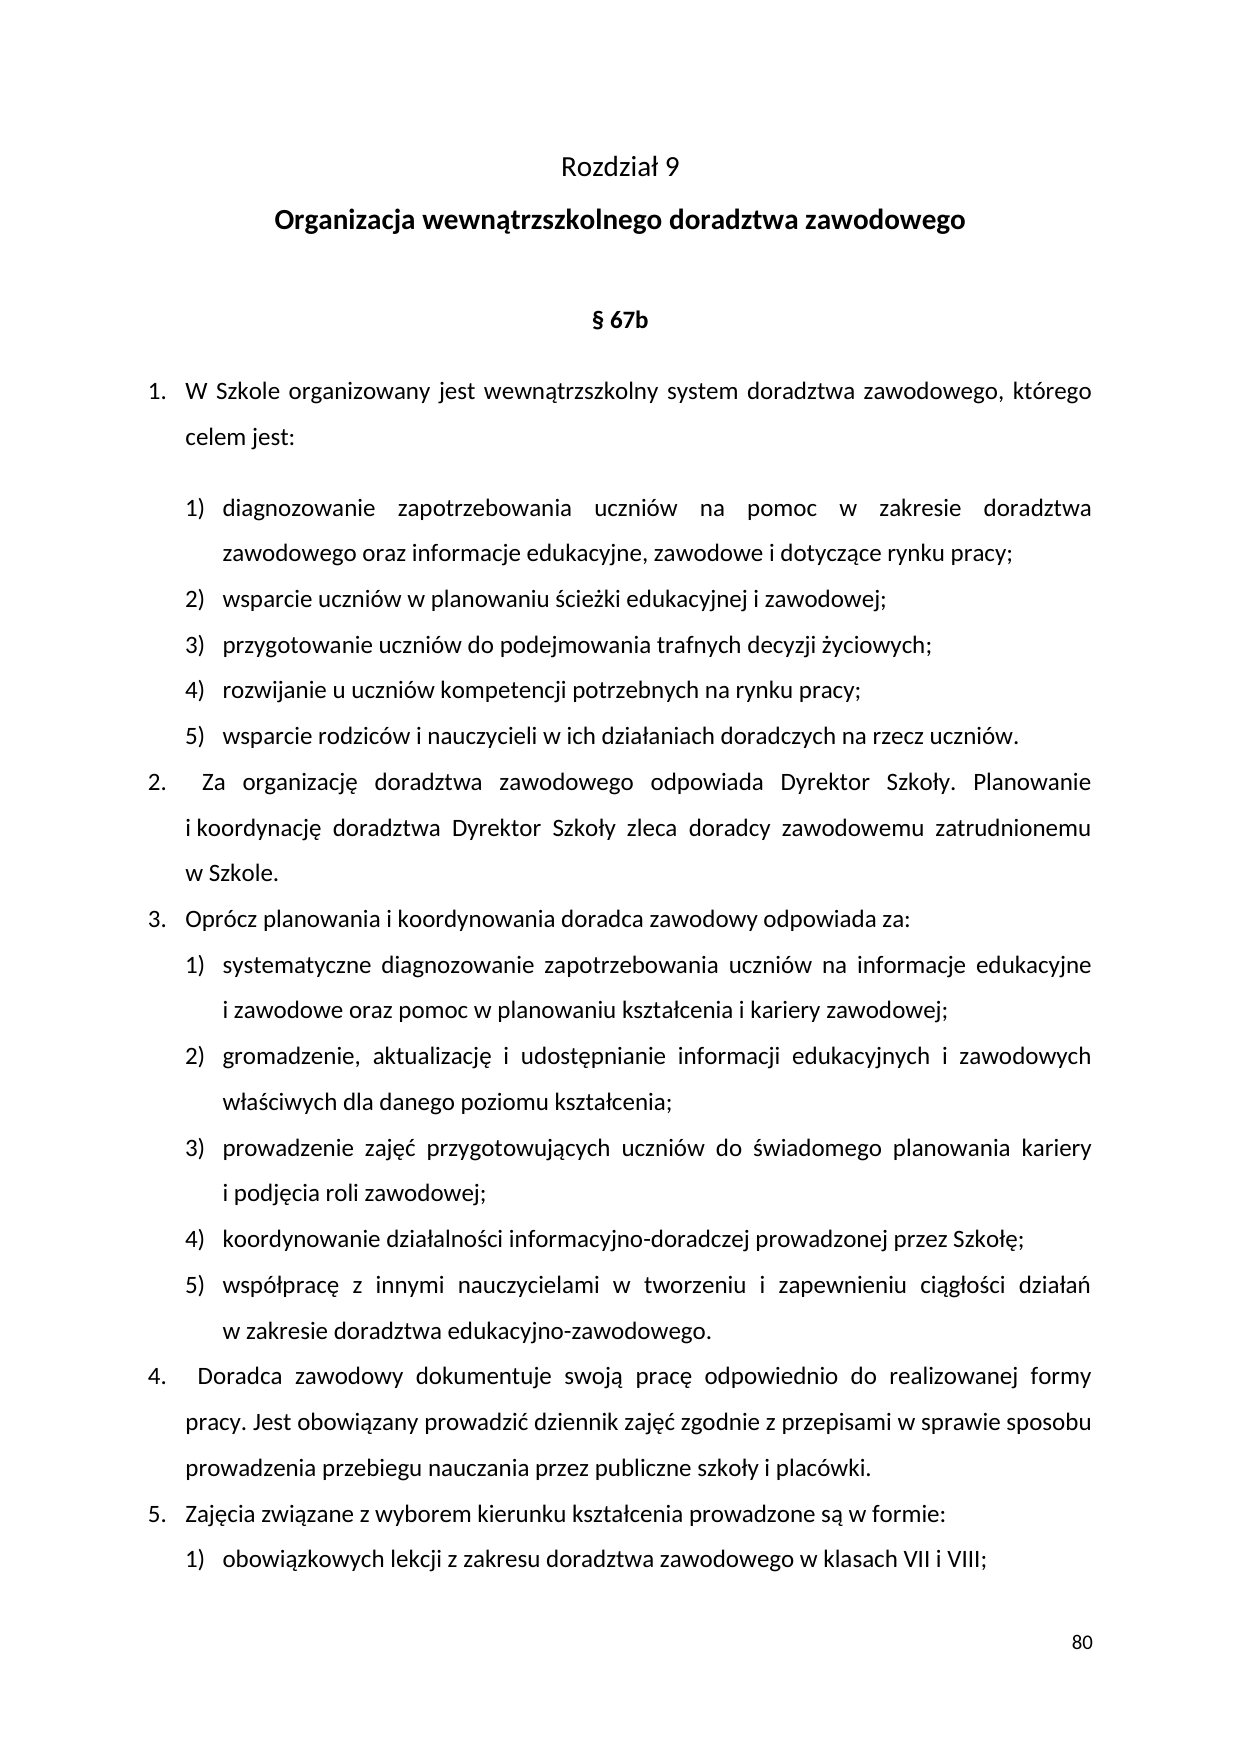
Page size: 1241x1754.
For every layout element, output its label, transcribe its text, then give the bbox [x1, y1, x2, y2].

list gromadzenie, aktualizację i udostępnianie informacji edukacyjnych i zawodowych właściwych dla danego poziomu kształcenia; [185, 1040, 1093, 1117]
list W Szkole organizowany jest wewnątrzszkolny system doradztwa zawodowego, którego celem jest: [148, 375, 1093, 451]
list przygotowanie uczniów do podejmowania trafnych decyzji życiowych; [185, 629, 1093, 659]
list Za organizację doradztwa zawodowego odpowiada Dyrektor Szkoły. Planowanie i koordynację doradztwa Dyrektor Szkoły zleca doradcy zawodowemu zatrudnionemu w Szkole. [148, 766, 1093, 888]
list Oprócz planowania i koordynowania doradca zawodowy odpowiada za: [148, 903, 1093, 934]
list koordynowanie działalności informacyjno-doradczej prowadzonej przez Szkołę; [185, 1223, 1093, 1254]
list Doradca zawodowy dokumentuje swoją pracę odpowiednio do realizowanej formy pracy. Jest obowiązany prowadzić dziennik zajęć zgodnie z przepisami w sprawie sposobu prowadzenia przebiegu nauczania przez publiczne szkoły i placówki. [148, 1361, 1093, 1482]
text § 67b [148, 304, 1093, 335]
text Rozdział 9 Organizacja wewnątrzszkolnego doradztwa zawodowego [148, 148, 1093, 237]
list wsparcie rodziców i nauczycieli w ich działaniach doradczych na rzecz uczniów. [185, 720, 1093, 751]
list wsparcie uczniów w planowaniu ścieżki edukacyjnej i zawodowej; [185, 583, 1093, 614]
list systematyczne diagnozowanie zapotrzebowania uczniów na informacje edukacyjne i zawodowe oraz pomoc w planowaniu kształcenia i kariery zawodowej; [185, 949, 1093, 1025]
list Zajęcia związane z wyborem kierunku kształcenia prowadzone są w formie: [148, 1498, 1093, 1528]
list prowadzenie zajęć przygotowujących uczniów do świadomego planowania kariery i podjęcia roli zawodowej; [185, 1132, 1093, 1208]
list rozwijanie u uczniów kompetencji potrzebnych na rynku pracy; [185, 674, 1093, 705]
list diagnozowanie zapotrzebowania uczniów na pomoc w zakresie doradztwa zawodowego oraz informacje edukacyjne, zawodowe i dotyczące rynku pracy; [185, 492, 1093, 568]
list obowiązkowych lekcji z zakresu doradztwa zawodowego w klasach VII i VIII; [185, 1543, 1093, 1574]
list współpracę z innymi nauczycielami w tworzeniu i zapewnieniu ciągłości działań w zakresie doradztwa edukacyjno-zawodowego. [185, 1269, 1093, 1345]
